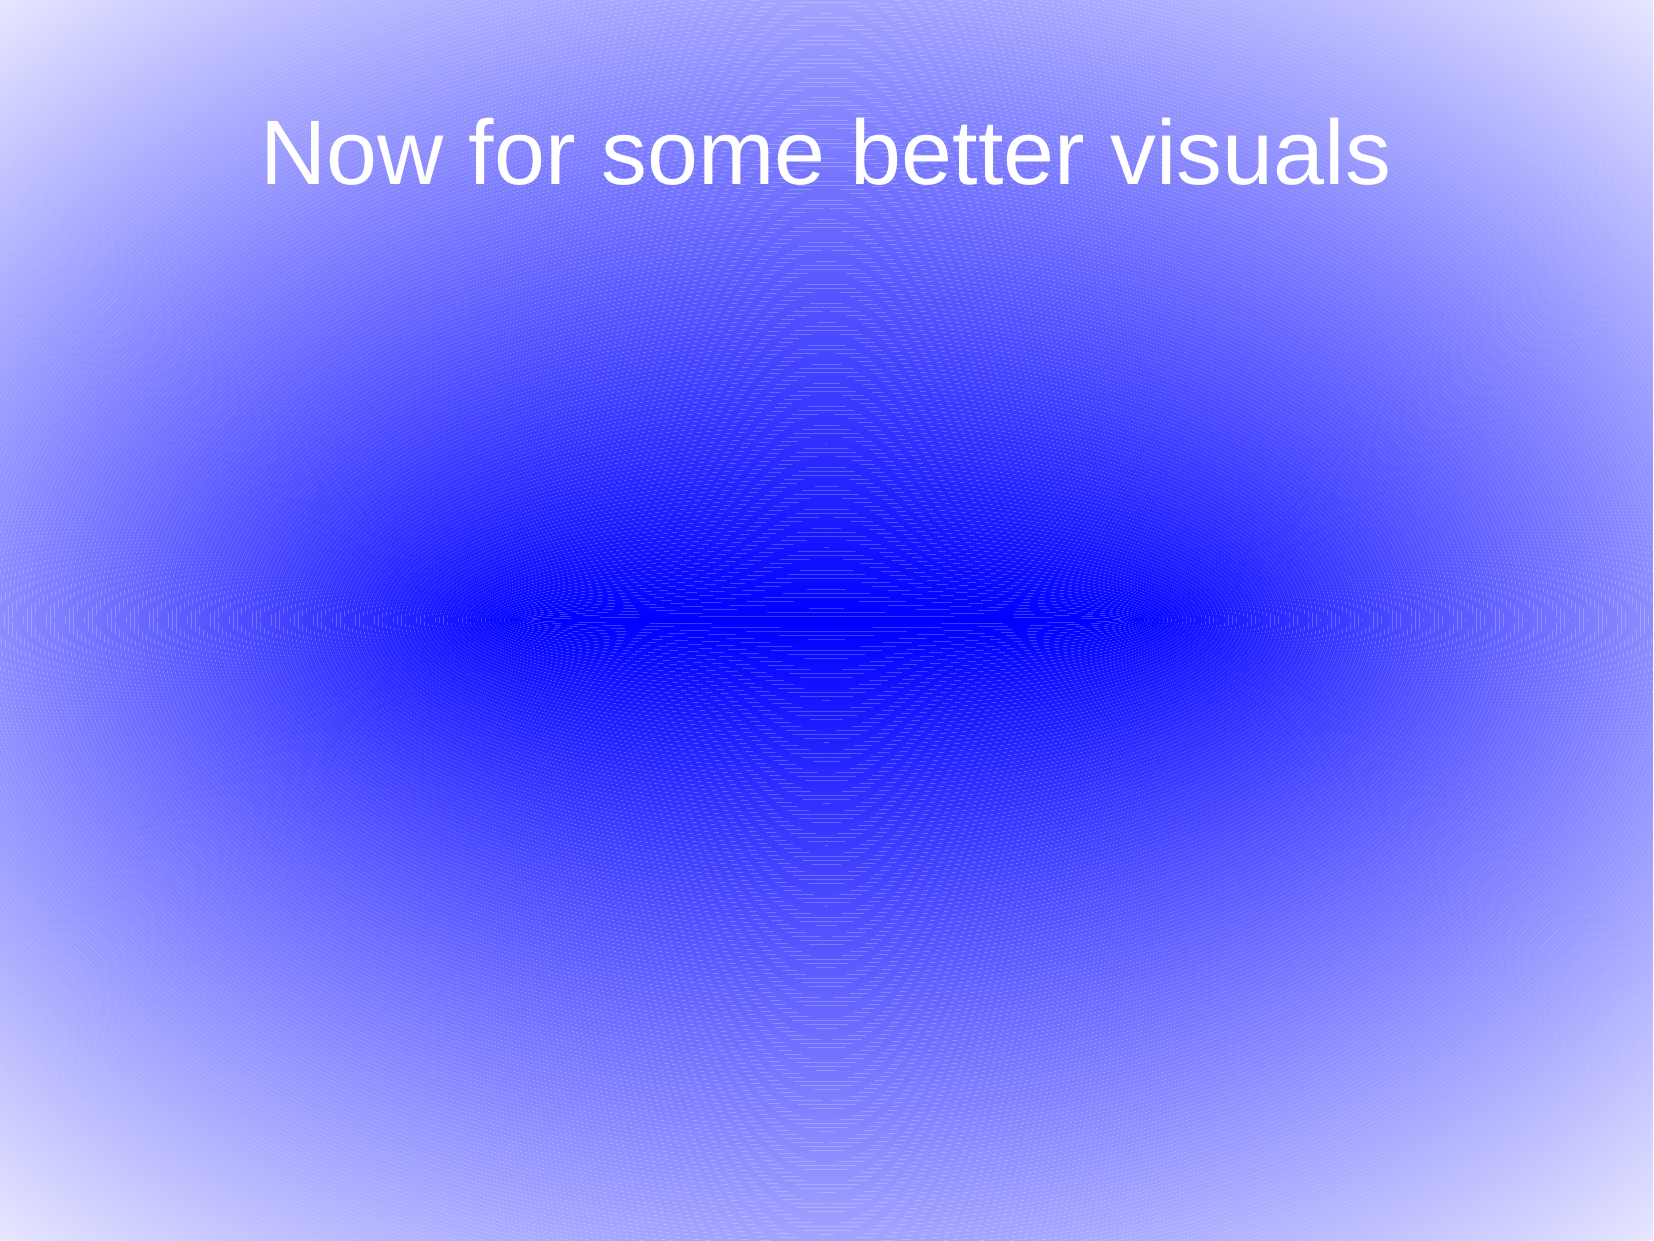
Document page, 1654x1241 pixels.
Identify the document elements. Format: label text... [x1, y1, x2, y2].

title Now for some better visuals [82, 49, 1571, 257]
